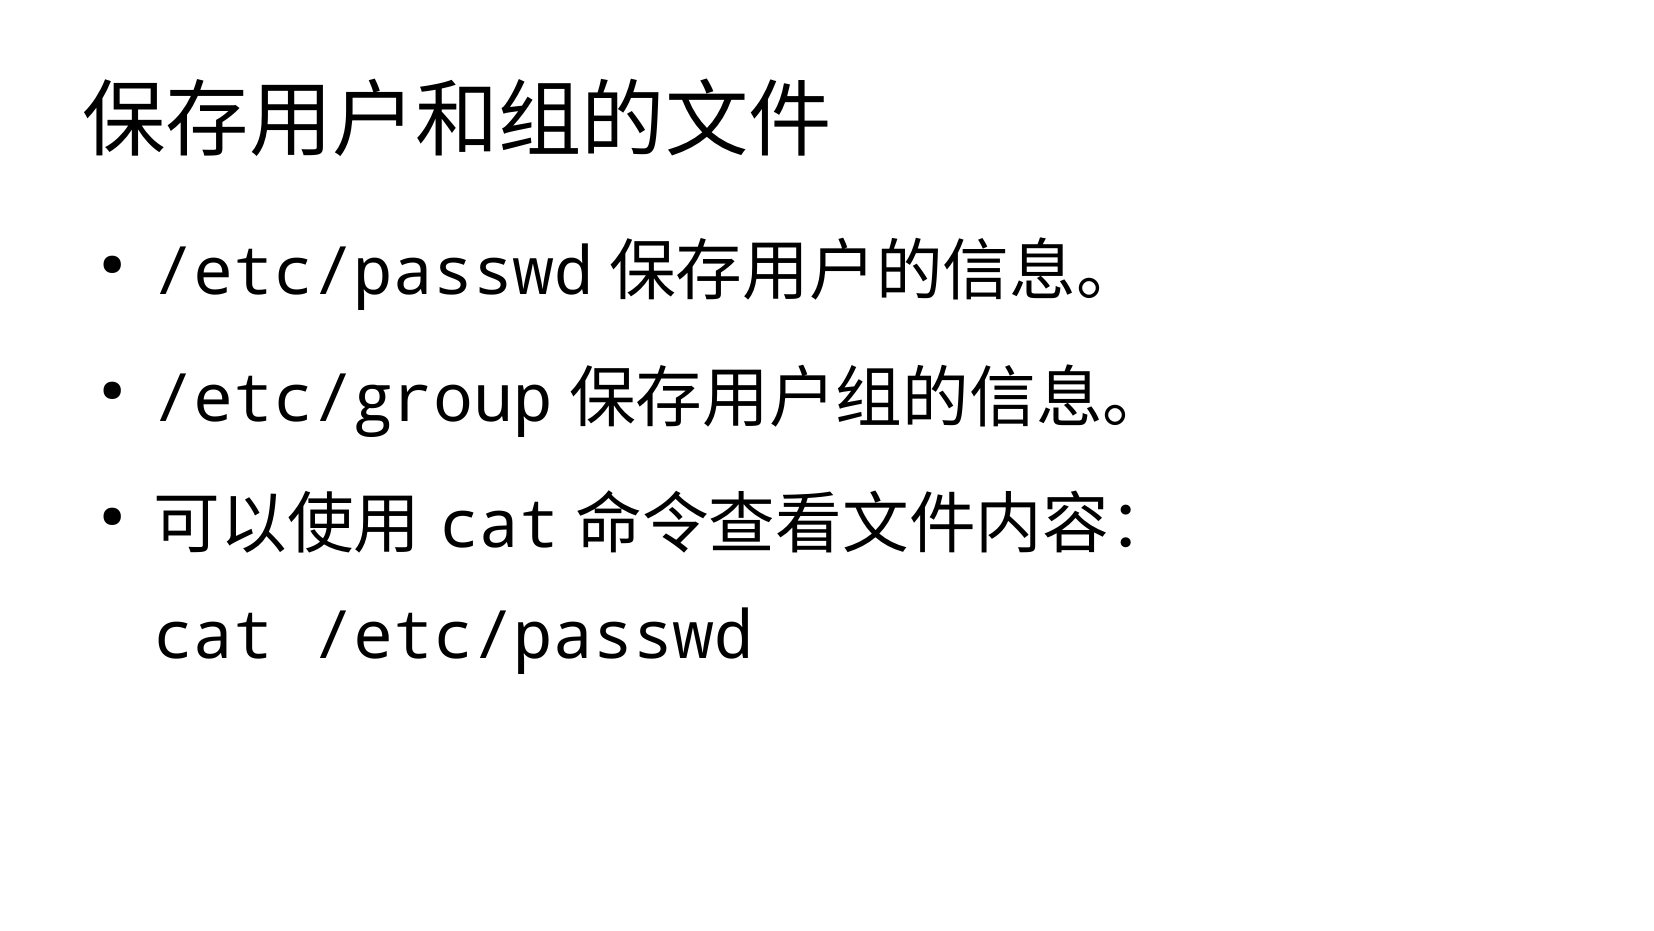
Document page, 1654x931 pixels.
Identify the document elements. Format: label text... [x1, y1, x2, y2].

list /etc/passwd保存用户的信息。 /etc/group保存用户组的信息。 可以使用cat命令查看文件内容： cat /etc/passwd [82, 217, 1571, 758]
title 保存用户和组的文件 [82, 37, 1571, 189]
